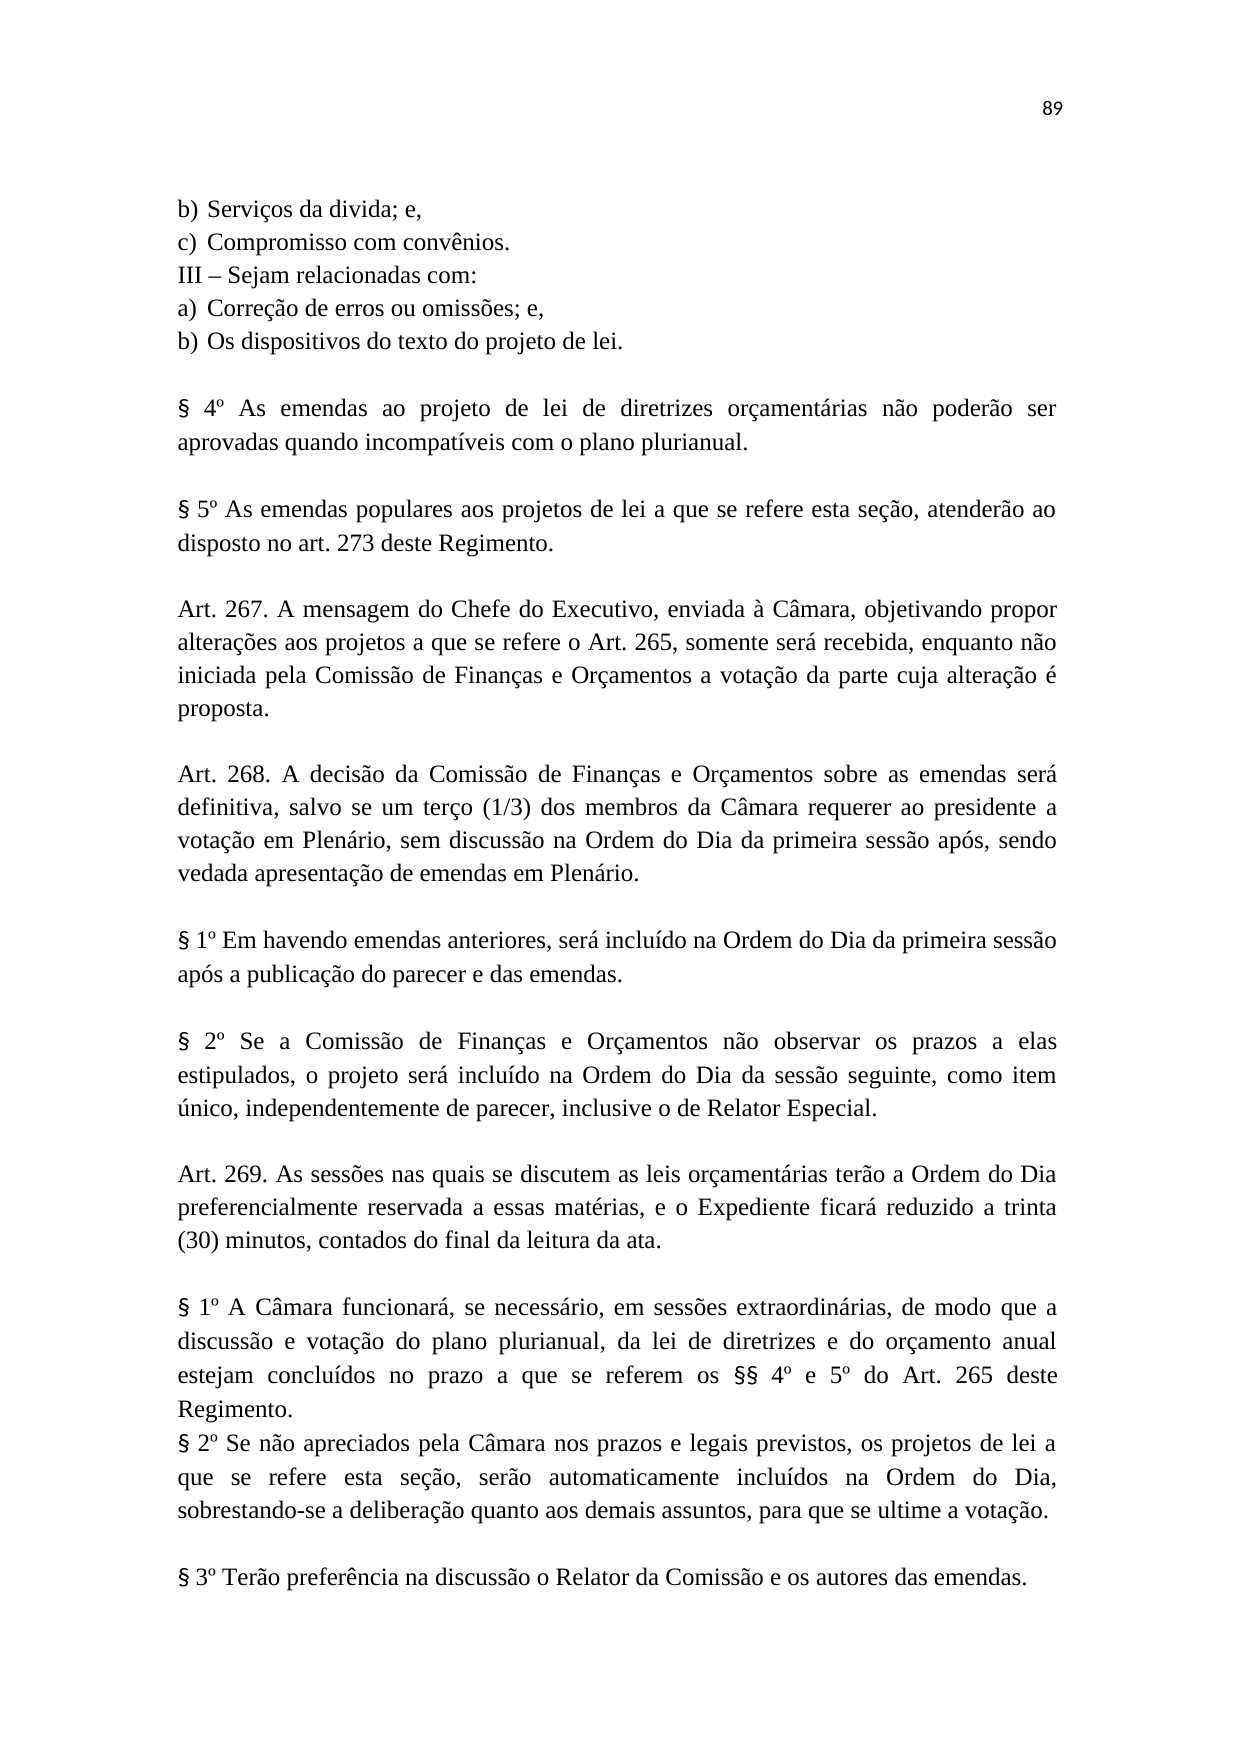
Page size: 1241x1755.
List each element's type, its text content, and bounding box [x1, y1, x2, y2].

list Correção de erros ou omissões; e, [177, 293, 1058, 322]
text § 2º Se a Comissão de Finanças e Orçamentos não observar os prazos a elas estipulados, o projeto será incluído na Ordem do Dia da sessão seguinte, como item único, independentemente de parecer, inclusive o de Relator Especial. [177, 1025, 1058, 1122]
text Art. 267. A mensagem do Chefe do Executivo, enviada à Câmara, objetivando propor alterações aos projetos a que se refere o Art. 265, somente será recebida, enquanto não iniciada pela Comissão de Finanças e Orçamentos a votação da parte cuja alteração é proposta. [177, 594, 1058, 722]
text § 4º As emendas ao projeto de lei de diretrizes orçamentárias não poderão ser aprovadas quando incompatíveis com o plano plurianual. [177, 392, 1058, 456]
text § 5º As emendas populares aos projetos de lei a que se refere esta seção, atenderão ao disposto no art. 273 deste Regimento. [177, 493, 1058, 557]
text § 2º Se não apreciados pela Câmara nos prazos e legais previstos, os projetos de lei a que se refere esta seção, serão automaticamente incluídos na Ordem do Dia, sobrestando-se a deliberação quanto aos demais assuntos, para que se ultime a votação. [177, 1427, 1058, 1523]
text § 1º Em havendo emendas anteriores, será incluído na Ordem do Dia da primeira sessão após a publicação do parecer e das emendas. [177, 924, 1058, 988]
list Compromisso com convênios. [177, 227, 1058, 256]
text Art. 268. A decisão da Comissão de Finanças e Orçamentos sobre as emendas será definitiva, salvo se um terço (1/3) dos membros da Câmara requerer ao presidente a votação em Plenário, sem discussão na Ordem do Dia da primeira sessão após, sendo vedada apresentação de emendas em Plenário. [177, 759, 1058, 887]
text Art. 269. As sessões nas quais se discutem as leis orçamentárias terão a Ordem do Dia preferencialmente reservada a essas matérias, e o Expediente ficará reduzido a trinta (30) minutos, contados do final da leitura da ata. [177, 1159, 1058, 1254]
text § 3º Terão preferência na discussão o Relator da Comissão e os autores das emendas. [177, 1561, 1058, 1591]
list Os dispositivos do texto do projeto de lei. [177, 326, 1058, 355]
text III – Sejam relacionadas com: [177, 260, 1058, 289]
list Serviços da divida; e, [177, 194, 1058, 223]
text § 1º A Câmara funcionará, se necessário, em sessões extraordinárias, de modo que a discussão e votação do plano plurianual, da lei de diretrizes e do orçamento anual estejam concluídos no prazo a que se referem os §§ 4º e 5º do Art. 265 deste Regimento. [177, 1291, 1058, 1423]
